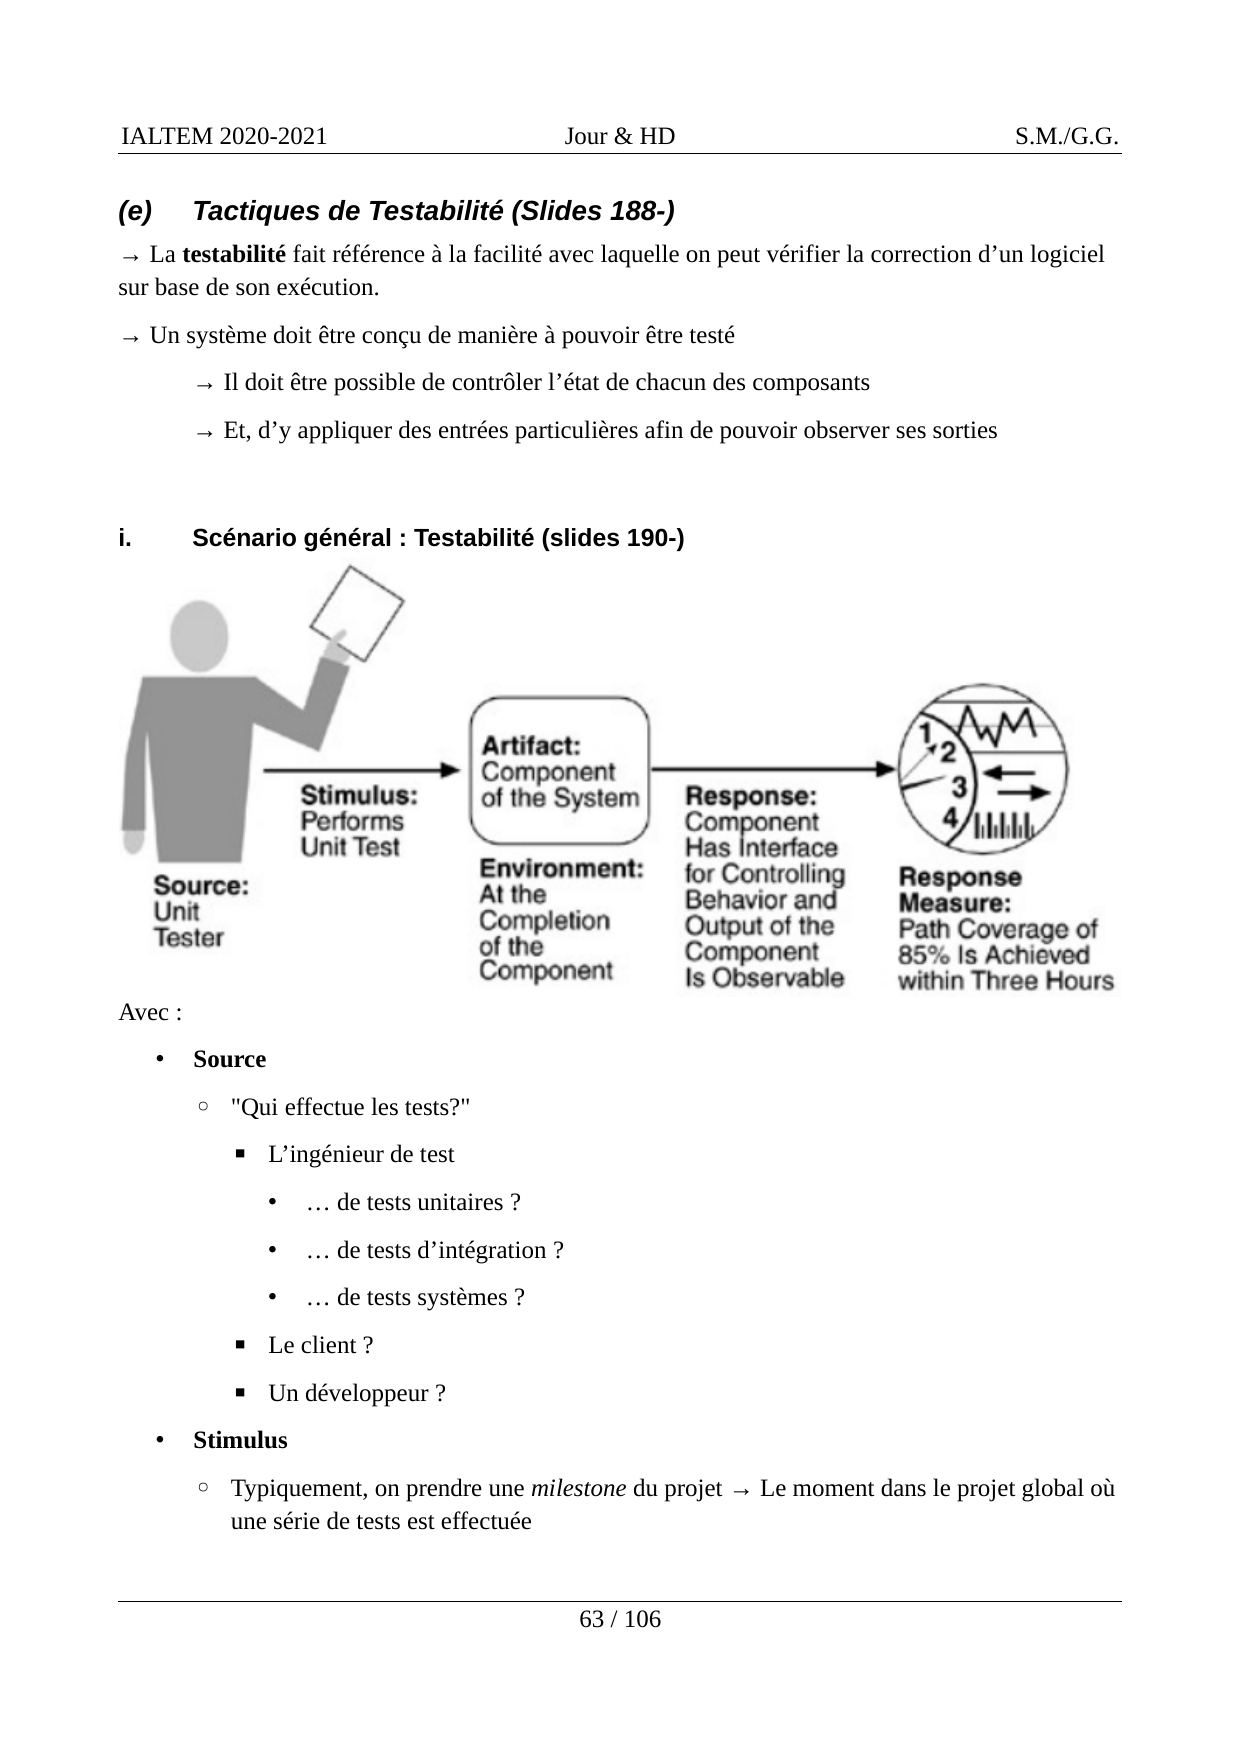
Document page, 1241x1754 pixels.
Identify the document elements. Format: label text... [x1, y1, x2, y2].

list Le client ? [231, 1330, 1122, 1359]
subtitle Tactiques de Testabilité (Slides 188-) [118, 195, 1122, 227]
list Source [156, 1044, 1122, 1073]
picture [118, 557, 1123, 997]
text → Un système doit être conçu de manière à pouvoir être testé [118, 320, 1122, 348]
text → Il doit être possible de contrôler l’état de chacun des composants [118, 367, 1122, 396]
text Avec : [118, 997, 1122, 1026]
list Typiquement, on prendre une milestone du projet → Le moment dans le projet global où une série de tests est effectuée [193, 1473, 1122, 1534]
list "Qui effectue les tests?" [193, 1092, 1122, 1121]
list Stimulus [156, 1425, 1122, 1454]
list Un développeur ? [231, 1378, 1122, 1406]
list … de tests systèmes ? [268, 1282, 1122, 1311]
text → La testabilité fait référence à la facilité avec laquelle on peut vérifier la correction d’un logiciel sur base de son exécution. [118, 239, 1122, 301]
text → Et, d’y appliquer des entrées particulières afin de pouvoir observer ses sorties [118, 415, 1122, 444]
list … de tests d’intégration ? [268, 1235, 1122, 1263]
subtitle Scénario général : Testabilité (slides 190-) [118, 523, 1122, 551]
list … de tests unitaires ? [268, 1187, 1122, 1216]
list L’ingénieur de test [231, 1139, 1122, 1168]
